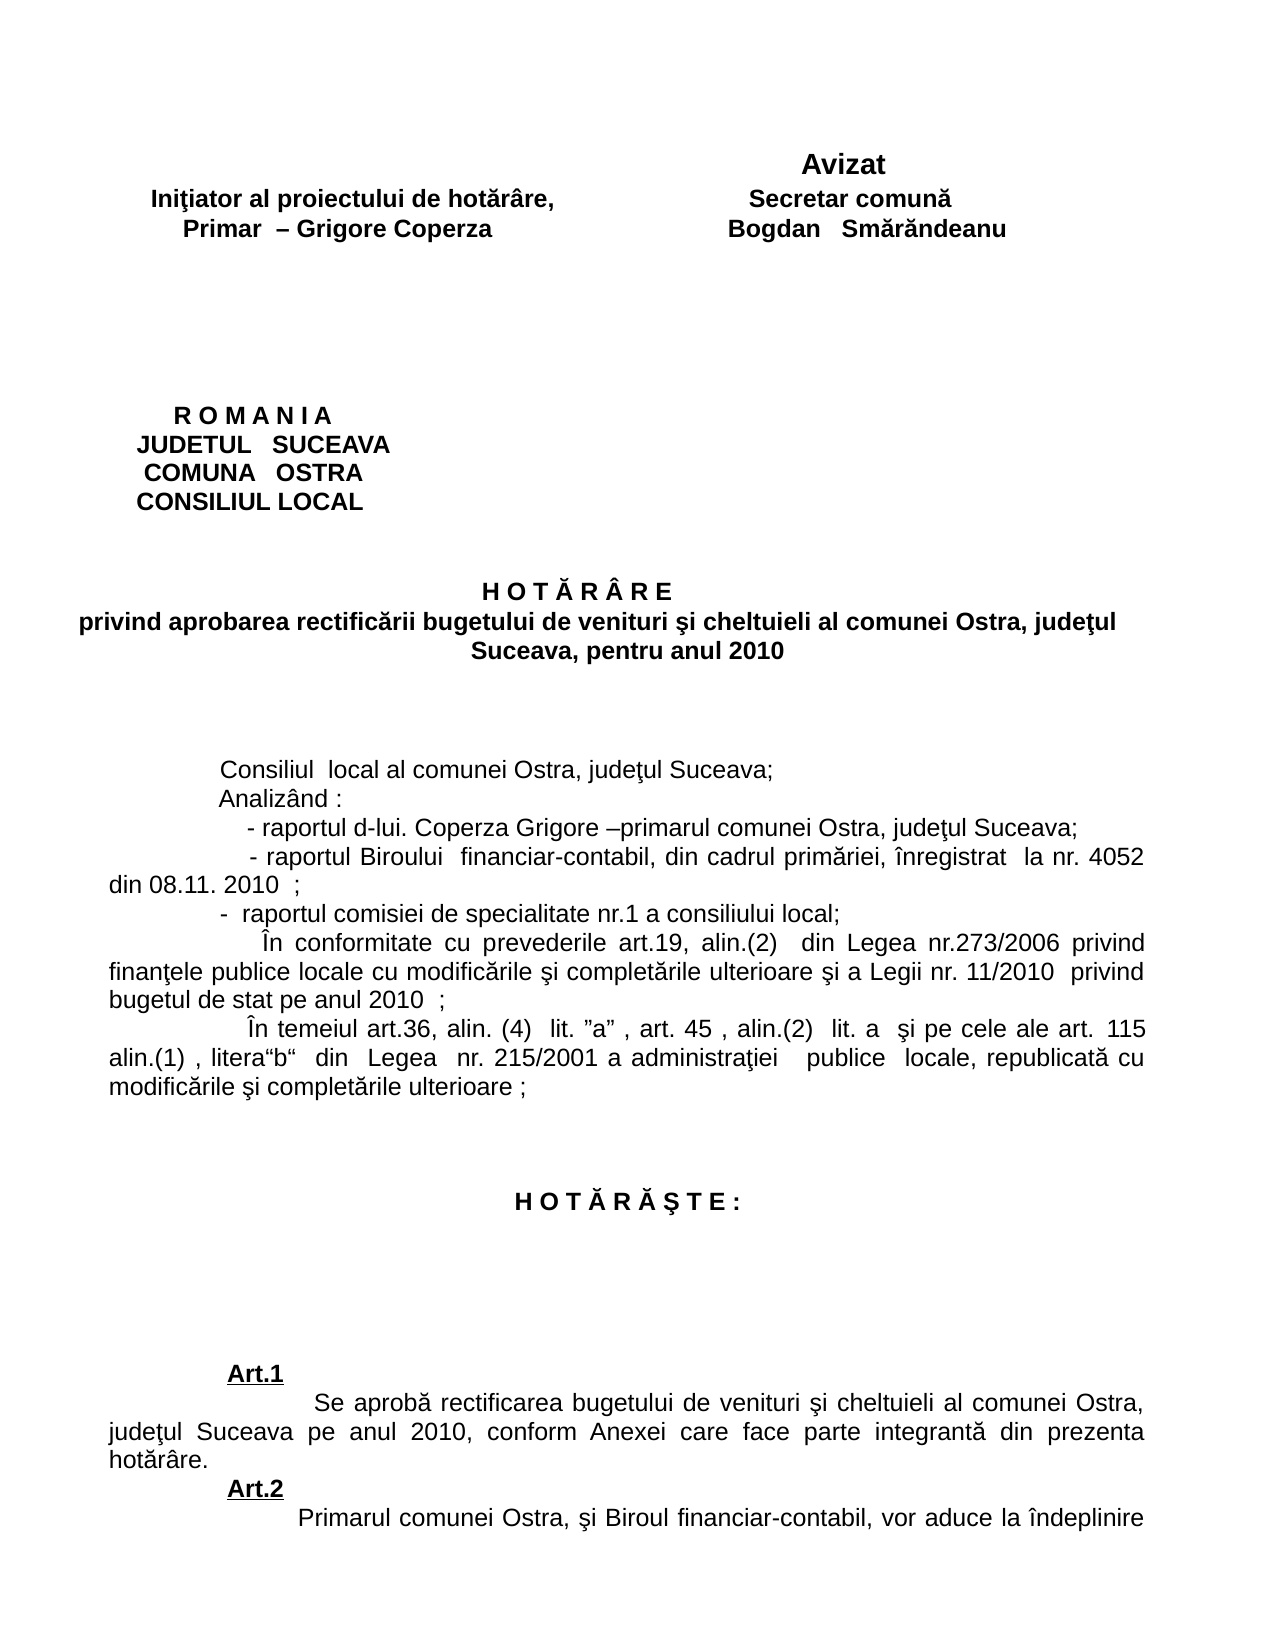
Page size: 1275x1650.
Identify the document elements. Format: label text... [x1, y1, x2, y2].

text - raportul Biroului financiar-contabil, din cadrul primăriei, înregistrat la nr. 4052 din 08.11. 2010 ; [109, 842, 1146, 899]
text privind aprobarea rectificării bugetului de venituri şi cheltuieli al comunei Ostra, judeţul Suceava, pentru anul 2010 [50, 607, 1146, 664]
text H O T Ă R Â R E [109, 573, 1146, 607]
text Analizând : [109, 784, 1146, 813]
text Iniţiator al proiectului de hotărâre, Secretar comună [118, 180, 1134, 214]
text - raportul d-lui. Coperza Grigore –primarul comunei Ostra, judeţul Suceava; [109, 813, 1146, 842]
text Art.1 [109, 1359, 1146, 1388]
text Primar – Grigore Coperza Bogdan Smărăndeanu [99, 214, 1134, 243]
subtitle R O M A N I A [44, 401, 1146, 429]
text CONSILIUL LOCAL [74, 487, 1146, 516]
text Avizat [90, 147, 1134, 180]
text În conformitate cu prevederile art.19, alin.(2) din Legea nr.273/2006 privind finanţele publice locale cu modificările şi completările ulterioare şi a Legii nr. 11/2010 privind bugetul de stat pe anul 2010 ; [109, 928, 1146, 1014]
text Art.2 [109, 1474, 1146, 1503]
text H O T Ă R Ă Ş T E : [109, 1187, 1146, 1215]
text În temeiul art.36, alin. (4) lit. ”a” , art. 45 , alin.(2) lit. a şi pe cele ale art. 115 alin.(1) , litera“b“ din Legea nr. 215/2001 a administraţiei publice locale, republicată cu modificările şi completările ulterioare ; [109, 1014, 1146, 1100]
text Consiliul local al comunei Ostra, judeţul Suceava; [109, 755, 1146, 784]
text - raportul comisiei de specialitate nr.1 a consiliului local; [109, 899, 1146, 928]
text Se aprobă rectificarea bugetului de venituri şi cheltuieli al comunei Ostra, judeţul Suceava pe anul 2010, conform Anexei care face parte integrantă din prezenta hotărâre. [109, 1388, 1146, 1474]
text Primarul comunei Ostra, şi Biroul financiar-contabil, vor aduce la îndeplinire [109, 1503, 1146, 1532]
subtitle COMUNA OSTRA [109, 458, 1146, 487]
subtitle JUDETUL SUCEAVA [109, 429, 1146, 458]
